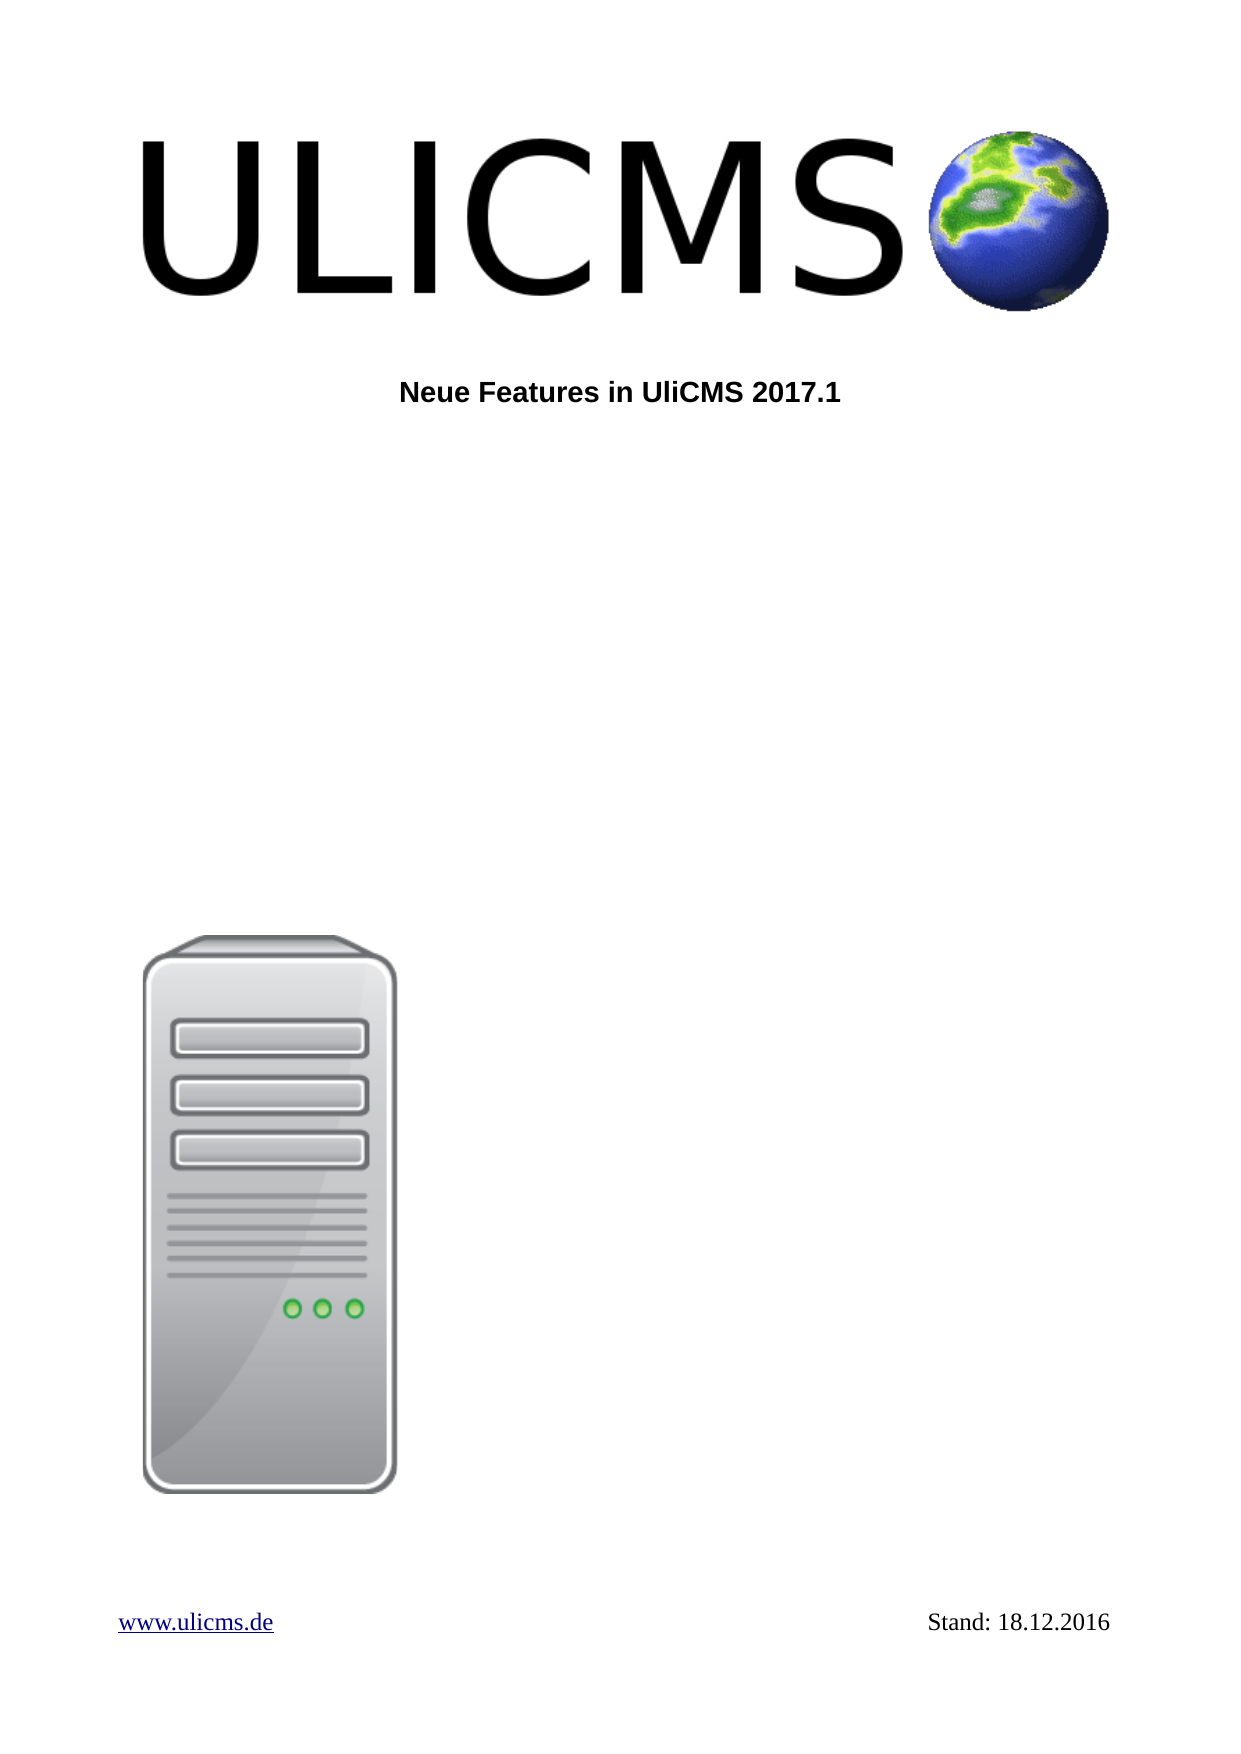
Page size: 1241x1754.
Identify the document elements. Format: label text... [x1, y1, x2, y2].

subtitle Neue Features in UliCMS 2017.1 [118, 375, 1122, 408]
picture [142, 935, 398, 1494]
picture [115, 118, 1117, 321]
